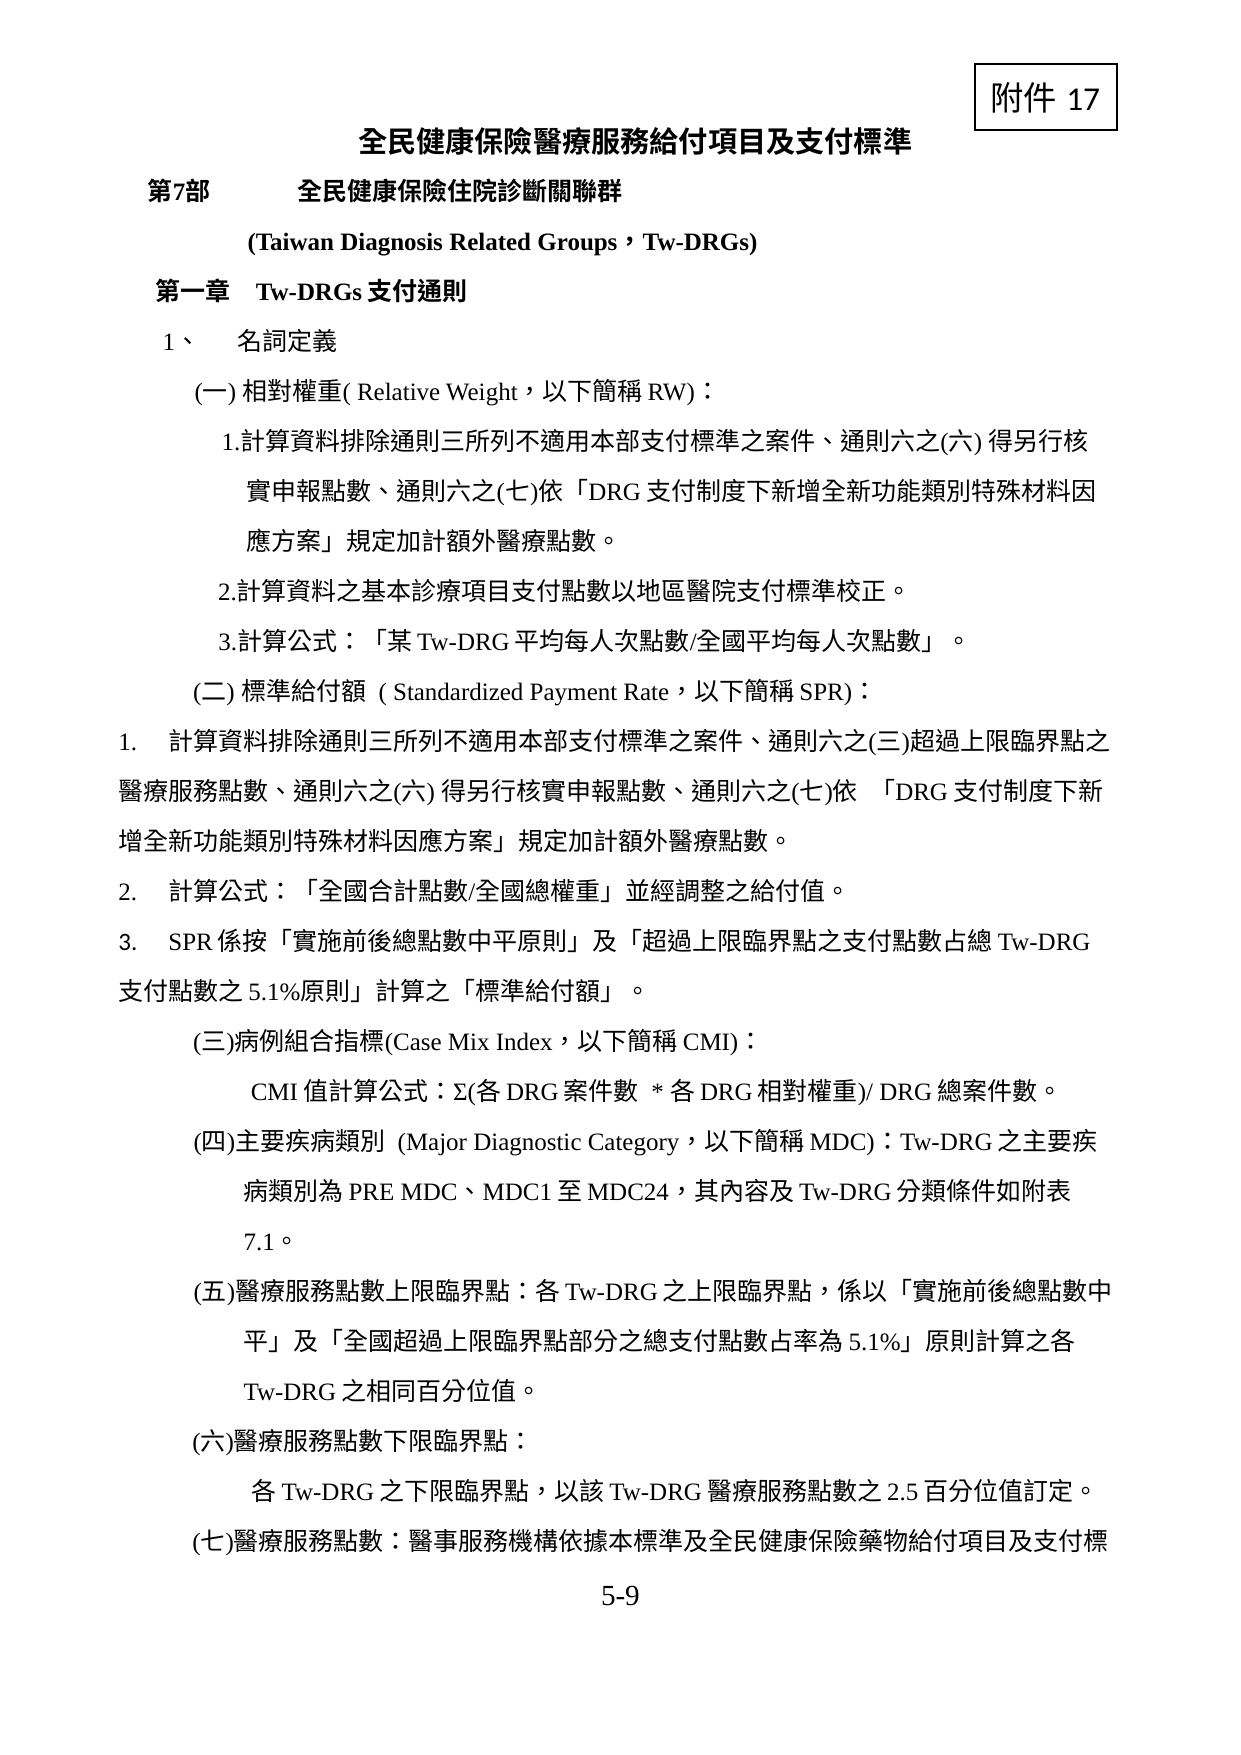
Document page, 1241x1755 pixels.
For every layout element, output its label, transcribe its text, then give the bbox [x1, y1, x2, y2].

list 全民健康保險住院診斷關聯群 [148, 160, 1122, 210]
text 第一章 Tw-DRGs支付通則 [156, 260, 1122, 310]
text (二) 標準給付額 ( Standardized Payment Rate，以下簡稱SPR)： [193, 660, 1118, 710]
list SPR係按「實施前後總點數中平原則」及「超過上限臨界點之支付點數占總Tw-DRG支付點數之5.1%原則」計算之「標準給付額」。 [118, 910, 1118, 1010]
text (七)醫療服務點數：醫事服務機構依據本標準及全民健康保險藥物給付項目及支付標 [192, 1510, 1118, 1560]
text 3.計算公式：「某Tw-DRG平均每人次點數/全國平均每人次點數」。 [218, 610, 1113, 660]
text (一) 相對權重( Relative Weight，以下簡稱RW)： [194, 360, 1113, 410]
text CMI值計算公式：Σ(各DRG案件數 * 各DRG相對權重)/ DRG總案件數。 [251, 1060, 1118, 1110]
text (三)病例組合指標(Case Mix Index，以下簡稱CMI)： [193, 1010, 1118, 1060]
text 各Tw-DRG之下限臨界點，以該Tw-DRG醫療服務點數之2.5百分位值訂定。 [251, 1460, 1113, 1510]
text (五)醫療服務點數上限臨界點：各Tw-DRG之上限臨界點，係以「實施前後總點數中平」及「全國超過上限臨界點部分之總支付點數占率為5.1%」原則計算之各Tw-DRG之相同百分位值。 [193, 1260, 1118, 1410]
text 全民健康保險醫療服務給付項目及支付標準 [148, 118, 1122, 160]
text (六)醫療服務點數下限臨界點： [192, 1410, 1113, 1460]
list 計算公式：「全國合計點數/全國總權重」並經調整之給付值。 [118, 860, 1118, 910]
list 計算資料排除通則三所列不適用本部支付標準之案件、通則六之(三)超過上限臨界點之醫療服務點數、通則六之(六) 得另行核實申報點數、通則六之(七)依 「DRG支付制度下新增全新功能類別特殊材料因應方案」規定加計額外醫療點數。 [118, 710, 1118, 860]
text (四)主要疾病類別 (Major Diagnostic Category，以下簡稱MDC)：Tw-DRG之主要疾病類別為PRE MDC、MDC1至MDC24，其內容及Tw-DRG分類條件如附表7.1。 [193, 1110, 1118, 1260]
text 1.計算資料排除通則三所列不適用本部支付標準之案件、通則六之(六) 得另行核實申報點數、通則六之(七)依「DRG支付制度下新增全新功能類別特殊材料因應方案」規定加計額外醫療點數。 [221, 410, 1113, 560]
list 名詞定義 [162, 310, 1122, 360]
text 2.計算資料之基本診療項目支付點數以地區醫院支付標準校正。 [218, 560, 1113, 610]
text (Taiwan Diagnosis Related Groups，Tw-DRGs) [156, 210, 1210, 260]
